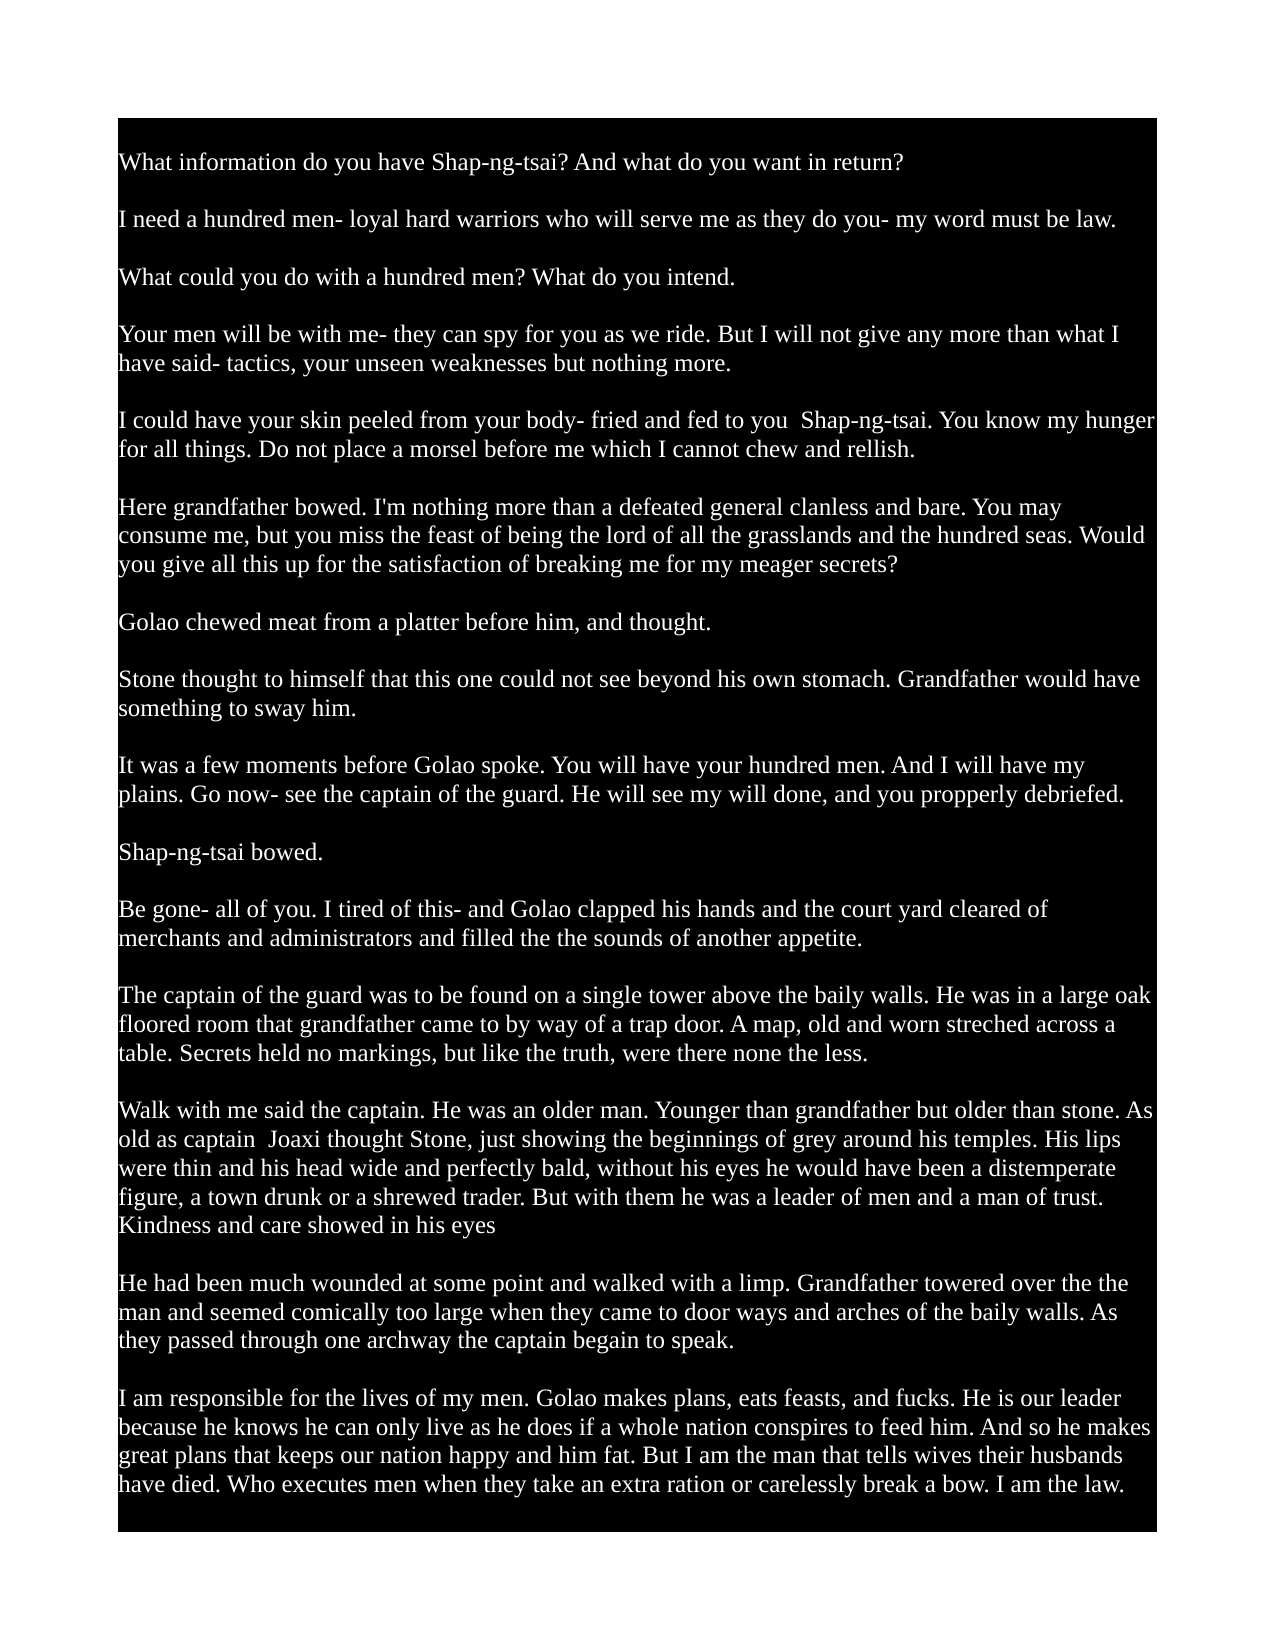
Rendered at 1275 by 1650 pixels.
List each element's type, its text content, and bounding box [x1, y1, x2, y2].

text Be gone- all of you. I tired of this- and Golao clapped his hands and the court yard cleared of merchants and administrators and filled the the sounds of another appetite. [118, 894, 1157, 952]
text Walk with me said the captain. He was an older man. Younger than grandfather but older than stone. As old as captain Joaxi thought Stone, just showing the beginnings of grey around his temples. His lips were thin and his head wide and perfectly bald, without his eyes he would have been a distemperate figure, a town drunk or a shrewed trader. But with them he was a leader of men and a man of trust. Kindness and care showed in his eyes [118, 1096, 1157, 1239]
text The captain of the guard was to be found on a single tower above the baily walls. He was in a large oak floored room that grandfather came to by way of a trap door. A map, old and worn streched across a table. Secrets held no markings, but like the truth, were there none the less. [118, 981, 1157, 1067]
text Shap-ng-tsai bowed. [118, 837, 1157, 866]
text It was a few moments before Golao spoke. You will have your hundred men. And I will have my plains. Go now- see the captain of the guard. He will see my will done, and you propperly debriefed. [118, 751, 1157, 808]
text I need a hundred men- loyal hard warriors who will serve me as they do you- my word must be law. What could you do with a hundred men? What do you intend. Your men will be with me- they can spy for you as we ride. But I will not give any more than what I have said- tactics, your unseen weaknesses but nothing more. I could have your skin peeled from your body- fried and fed to you Shap-ng-tsai. You know my hunger for all things. Do not place a morsel before me which I cannot chew and rellish. Here grandfather bowed. I'm nothing more than a defeated general clanless and bare. You may consume me, but you miss the feast of being the lord of all the grasslands and the hundred seas. Would you give all this up for the satisfaction of breaking me for my meager secrets? [118, 204, 1157, 578]
text He had been much wounded at some point and walked with a limp. Grandfather towered over the the man and seemed comically too large when they came to door ways and arches of the baily walls. As they passed through one archway the captain begain to speak. I am responsible for the lives of my men. Golao makes plans, eats feasts, and fucks. He is our leader because he knows he can only live as he does if a whole nation conspires to feed him. And so he makes great plans that keeps our nation happy and him fat. But I am the man that tells wives their husbands have died. Who executes men when they take an extra ration or carelessly break a bow. I am the law. [118, 1268, 1157, 1498]
text Golao chewed meat from a platter before him, and thought. Stone thought to himself that this one could not see beyond his own stomach. Grandfather would have something to sway him. [118, 607, 1157, 722]
text What information do you have Shap-ng-tsai? And what do you want in return? [118, 147, 1157, 176]
